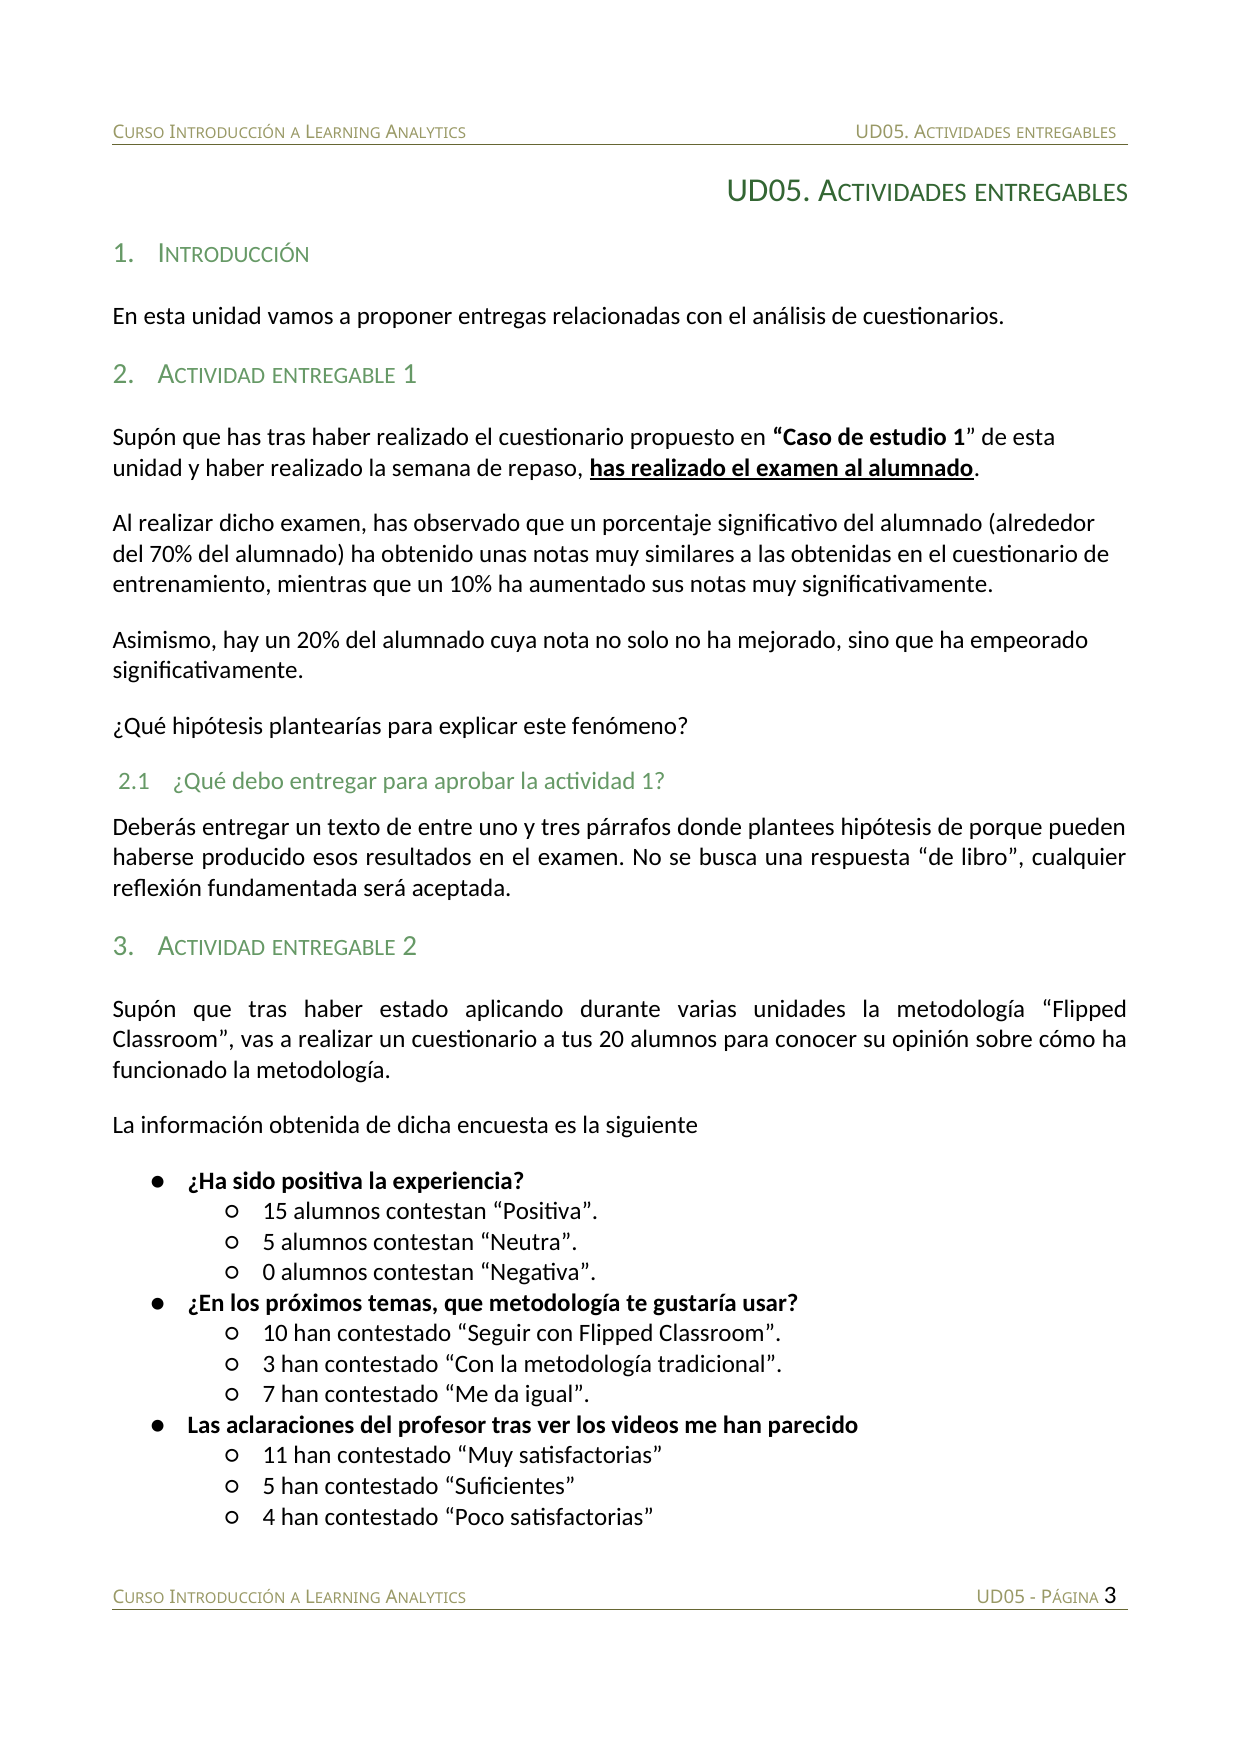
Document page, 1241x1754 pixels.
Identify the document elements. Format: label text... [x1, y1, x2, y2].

text Deberás entregar un texto de entre uno y tres párrafos donde plantees hipótesis de porque pueden haberse producido esos resultados en el examen. No se busca una respuesta “de libro”, cualquier reflexión fundamentada será aceptada. [112, 811, 1128, 902]
text UD05. Actividades entregables [112, 169, 1128, 210]
list ¿En los próximos temas, que metodología te gustaría usar? [150, 1287, 1128, 1318]
text Supón que tras haber estado aplicando durante varias unidades la metodología “Flipped Classroom”, vas a realizar un cuestionario a tus 20 alumnos para conocer su opinión sobre cómo ha funcionado la metodología. [112, 993, 1128, 1084]
subtitle Introducción [112, 234, 1128, 270]
list Las aclaraciones del profesor tras ver los videos me han parecido [150, 1409, 1128, 1440]
list 7 han contestado “Me da igual”. [225, 1379, 1128, 1409]
subtitle ¿Qué debo entregar para aprobar la actividad 1? [112, 766, 1128, 796]
list 4 han contestado “Poco satisfactorias” [225, 1501, 1128, 1531]
text En esta unidad vamos a proponer entregas relacionadas con el análisis de cuestionarios. [112, 300, 1128, 331]
text ¿Qué hipótesis plantearías para explicar este fenómeno? [112, 710, 1128, 741]
list 0 alumnos contestan “Negativa”. [225, 1257, 1128, 1287]
list 11 han contestado “Muy satisfactorias” [225, 1440, 1128, 1470]
list ¿Ha sido positiva la experiencia? [150, 1165, 1128, 1196]
list 3 han contestado “Con la metodología tradicional”. [225, 1348, 1128, 1379]
list 10 han contestado “Seguir con Flipped Classroom”. [225, 1318, 1128, 1348]
list 5 alumnos contestan “Neutra”. [225, 1226, 1128, 1257]
text Al realizar dicho examen, has observado que un porcentaje significativo del alumnado (alrededor del 70% del alumnado) ha obtenido unas notas muy similares a las obtenidas en el cuestionario de entrenamiento, mientras que un 10% ha aumentado sus notas muy significativamente. [112, 507, 1128, 599]
text Supón que has tras haber realizado el cuestionario propuesto en “Caso de estudio 1” de esta unidad y haber realizado la semana de repaso, has realizado el examen al alumnado. [112, 421, 1128, 482]
subtitle Actividad entregable 1 [112, 356, 1128, 391]
list 5 han contestado “Suficientes” [225, 1470, 1128, 1501]
text Asimismo, hay un 20% del alumnado cuya nota no solo no ha mejorado, sino que ha empeorado significativamente. [112, 624, 1128, 685]
list 15 alumnos contestan “Positiva”. [225, 1196, 1128, 1226]
subtitle Actividad entregable 2 [112, 927, 1128, 963]
text La información obtenida de dicha encuesta es la siguiente [112, 1109, 1128, 1140]
